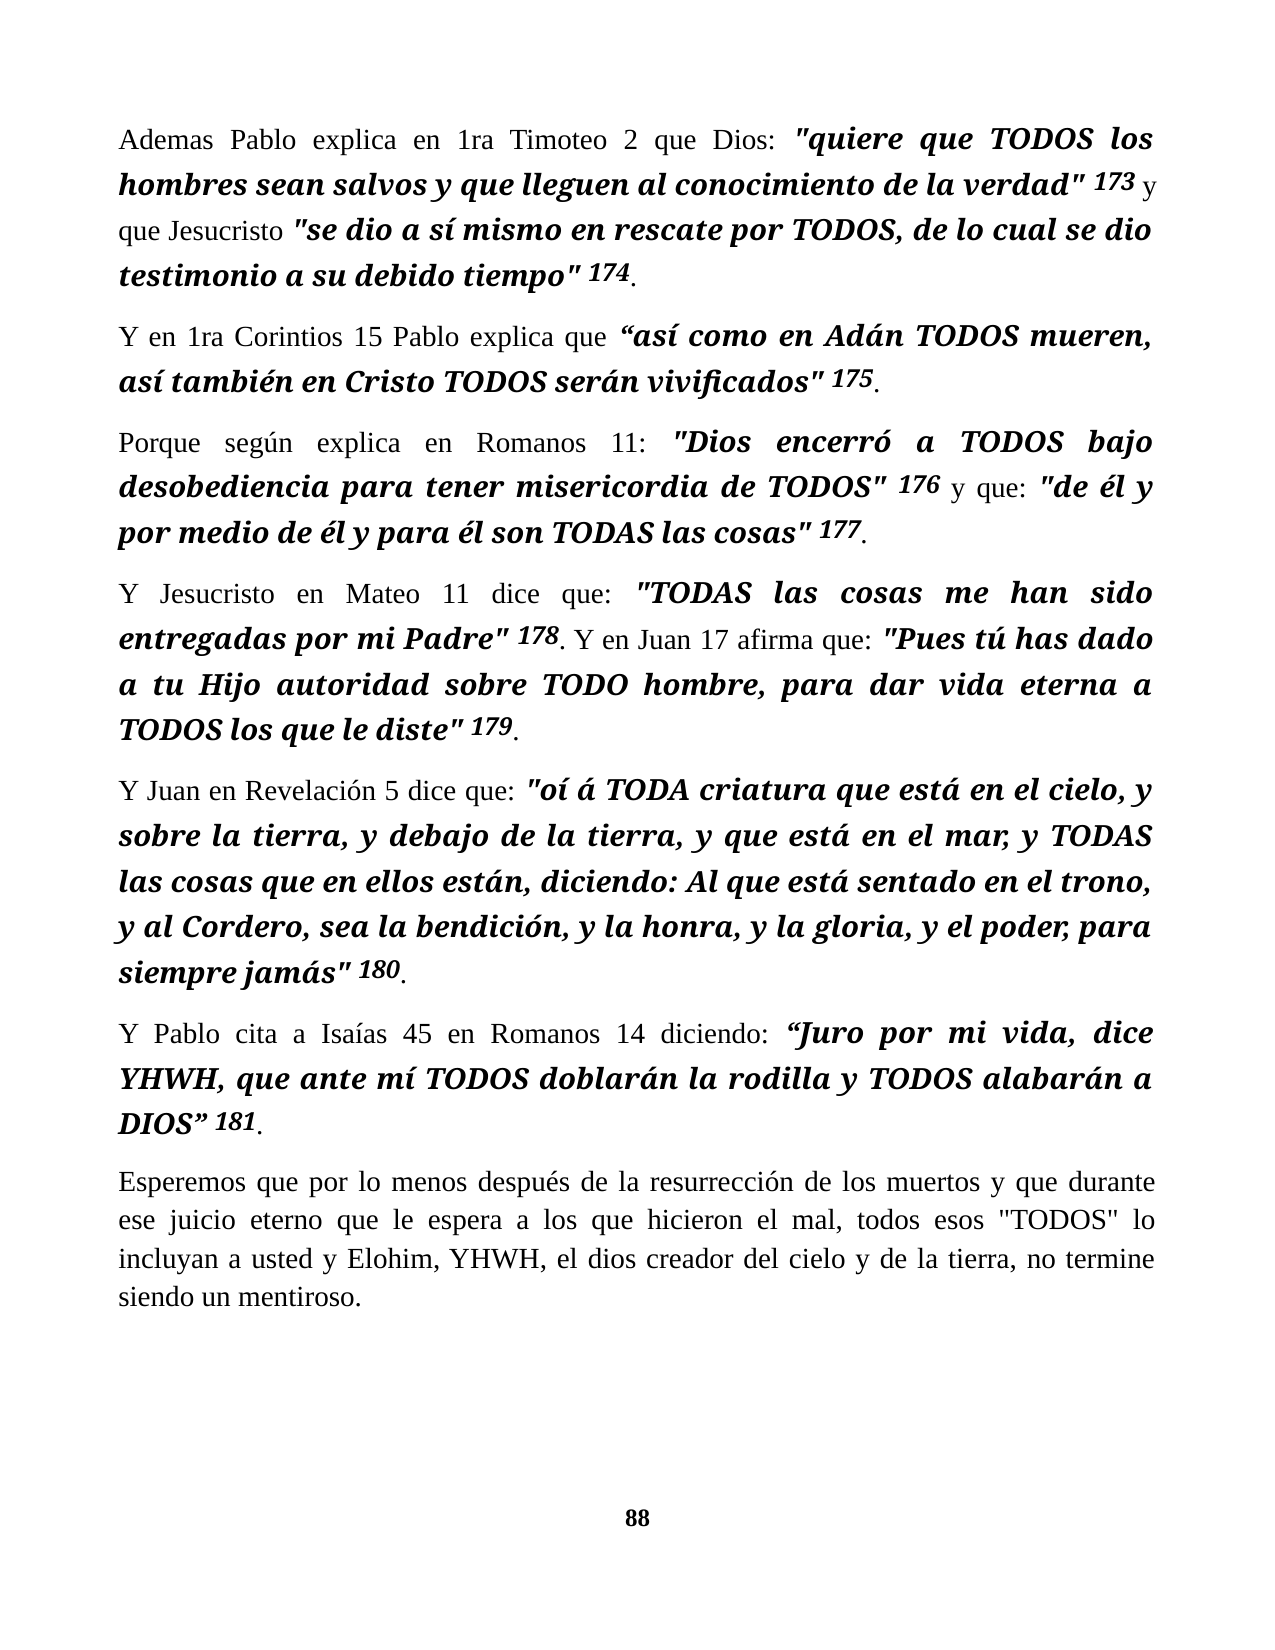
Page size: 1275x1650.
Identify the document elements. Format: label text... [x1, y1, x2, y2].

text Y Pablo cita a Isaías 45 en Romanos 14 diciendo: “Juro por mi vida, dice YHWH, que ante mí TODOS doblarán la rodilla y TODOS alabarán a DIOS” . [118, 1012, 1157, 1143]
text Y Juan en Revelación 5 dice que: "oí á TODA criatura que está en el cielo, y sobre la tierra, y debajo de la tierra, y que está en el mar, y TODAS las cosas que en ellos están, diciendo: Al que está sentado en el trono, y al Cordero, sea la bendición, y la honra, y la gloria, y el poder, para siempre jamás" . [118, 769, 1157, 992]
text Esperemos que por lo menos después de la resurrección de los muertos y que durante ese juicio eterno que le espera a los que hicieron el mal, todos esos "TODOS" lo incluyan a usted y Elohim, YHWH, el dios creador del cielo y de la tierra, no termine siendo un mentiroso. [118, 1164, 1157, 1313]
text Porque según explica en Romanos 11: "Dios encerró a TODOS bajo desobediencia para tener misericordia de TODOS" y que: "de él y por medio de él y para él son TODAS las cosas" . [118, 421, 1157, 552]
text Ademas Pablo explica en 1ra Timoteo 2 que Dios: "quiere que TODOS los hombres sean salvos y que lleguen al conocimiento de la verdad" y que Jesucristo "se dio a sí mismo en rescate por TODOS, de lo cual se dio testimonio a su debido tiempo" . [118, 118, 1157, 295]
text Y en 1ra Corintios 15 Pablo explica que “así como en Adán TODOS mueren, así también en Cristo TODOS serán vivificados" . [118, 315, 1157, 401]
text Y Jesucristo en Mateo 11 dice que: "TODAS las cosas me han sido entregadas por mi Padre" . Y en Juan 17 afirma que: "Pues tú has dado a tu Hijo autoridad sobre TODO hombre, para dar vida eterna a TODOS los que le diste" . [118, 572, 1157, 749]
